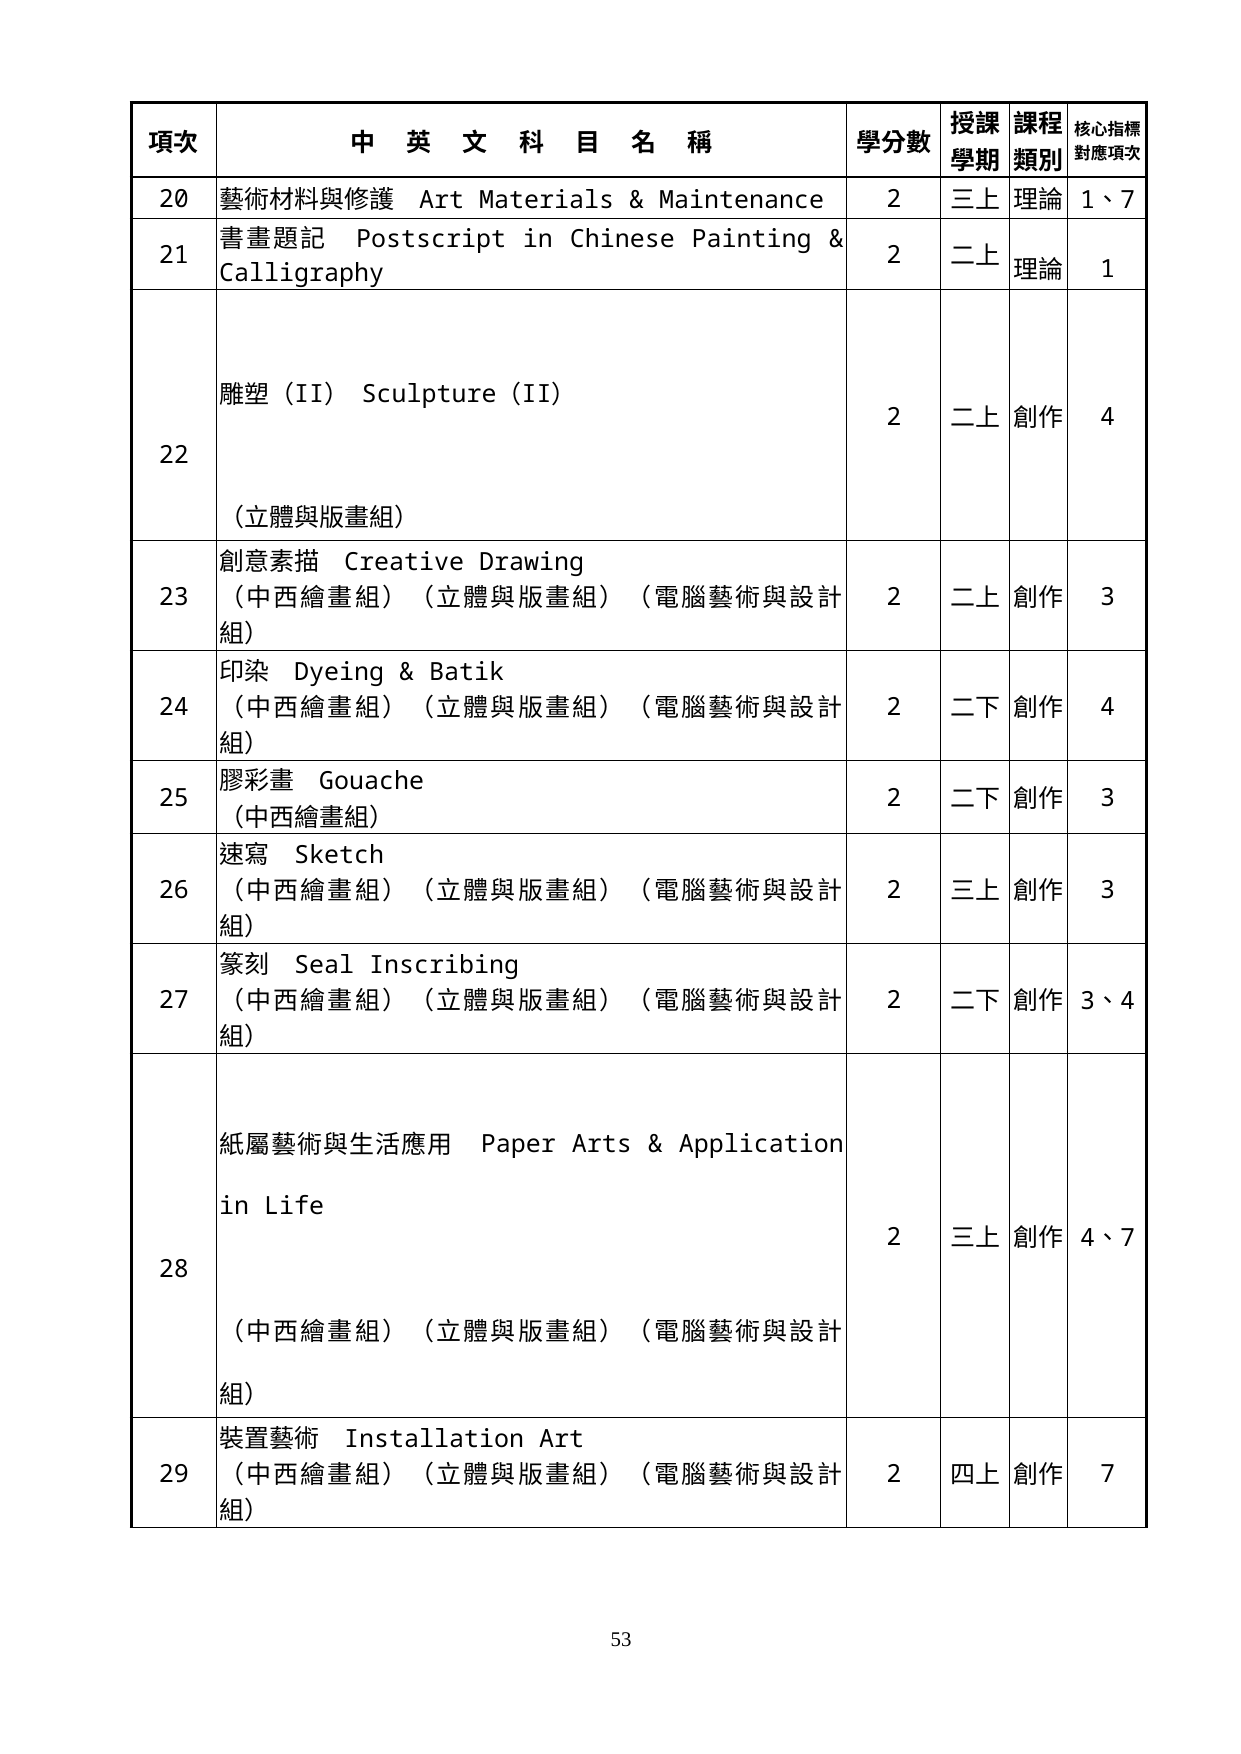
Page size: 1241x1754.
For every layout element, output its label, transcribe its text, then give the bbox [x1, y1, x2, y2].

table_cell 4、7 [1068, 1054, 1145, 1417]
table_cell 膠彩畫 Gouache （中西繪畫組） [217, 761, 846, 833]
table_cell 2 [847, 541, 940, 650]
table_cell 創作 [1010, 1418, 1067, 1527]
table_cell 7 [1068, 1418, 1145, 1527]
table_cell 三上 [941, 1054, 1009, 1417]
table_cell 二上 [941, 541, 1009, 650]
table_cell 29 [133, 1418, 216, 1527]
table_cell 2 [847, 219, 940, 289]
table_header 授課學期 [941, 104, 1009, 176]
table_cell 2 [847, 761, 940, 833]
table_cell 2 [847, 944, 940, 1053]
table_cell 26 [133, 834, 216, 943]
table_cell 三上 [941, 178, 1009, 218]
table_header 中英文科目名稱 [217, 104, 846, 176]
table_cell 篆刻 Seal Inscribing （中西繪畫組）（立體與版畫組）（電腦藝術與設計組） [217, 944, 846, 1053]
table_cell 創作 [1010, 541, 1067, 650]
table_cell 三上 [941, 834, 1009, 943]
table_cell 21 [133, 219, 216, 289]
table_cell 創作 [1010, 761, 1067, 833]
table_cell 二下 [941, 761, 1009, 833]
table_cell 4 [1068, 290, 1145, 540]
table_cell 2 [847, 290, 940, 540]
table_cell 創作 [1010, 834, 1067, 943]
table_cell 創作 [1010, 944, 1067, 1053]
table_cell 27 [133, 944, 216, 1053]
table_cell 創作 [1010, 290, 1067, 540]
table_cell 3 [1068, 541, 1145, 650]
table_cell 4 [1068, 651, 1145, 760]
table_cell 四上 [941, 1418, 1009, 1527]
table_cell 25 [133, 761, 216, 833]
table_cell 2 [847, 178, 940, 218]
table_cell 28 [133, 1054, 216, 1417]
table_header 核心指標對應項次 [1068, 104, 1145, 176]
table_cell 22 [133, 290, 216, 540]
table_cell 理論 [1010, 178, 1067, 218]
table_cell 2 [847, 1054, 940, 1417]
table_cell 二下 [941, 944, 1009, 1053]
table_cell 速寫 Sketch （中西繪畫組）（立體與版畫組）（電腦藝術與設計組） [217, 834, 846, 943]
table_cell 23 [133, 541, 216, 650]
table_cell 2 [847, 651, 940, 760]
table_cell 印染 Dyeing & Batik （中西繪畫組）（立體與版畫組）（電腦藝術與設計組） [217, 651, 846, 760]
table_cell 20 [133, 178, 216, 218]
table_cell 裝置藝術 Installation Art （中西繪畫組）（立體與版畫組）（電腦藝術與設計組） [217, 1418, 846, 1527]
table_cell 紙屬藝術與生活應用 Paper Arts & Application in Life （中西繪畫組）（立體與版畫組）（電腦藝術與設計組） [217, 1054, 846, 1417]
table_header 課程類別 [1010, 104, 1067, 176]
table_cell 2 [847, 1418, 940, 1527]
table_cell 二上 [941, 290, 1009, 540]
table_cell 藝術材料與修護 Art Materials & Maintenance [217, 178, 846, 218]
table_cell 二下 [941, 651, 1009, 760]
table_cell 2 [847, 834, 940, 943]
table_cell 創作 [1010, 651, 1067, 760]
table_cell 3、4 [1068, 944, 1145, 1053]
table_cell 二上 [941, 219, 1009, 289]
table_header 項次 [133, 104, 216, 176]
table_cell 創意素描 Creative Drawing （中西繪畫組）（立體與版畫組）（電腦藝術與設計組） [217, 541, 846, 650]
table_cell 1、7 [1068, 178, 1145, 218]
table_cell 1 [1068, 219, 1145, 289]
table_cell 雕塑（II） Sculpture（II） （立體與版畫組） [217, 290, 846, 540]
table_header 學分數 [847, 104, 940, 176]
table_cell 24 [133, 651, 216, 760]
table_cell 創作 [1010, 1054, 1067, 1417]
table_cell 3 [1068, 761, 1145, 833]
table_cell 3 [1068, 834, 1145, 943]
table_cell 書畫題記 Postscript in Chinese Painting & Calligraphy [217, 219, 846, 289]
table_cell 理論 [1010, 219, 1067, 289]
